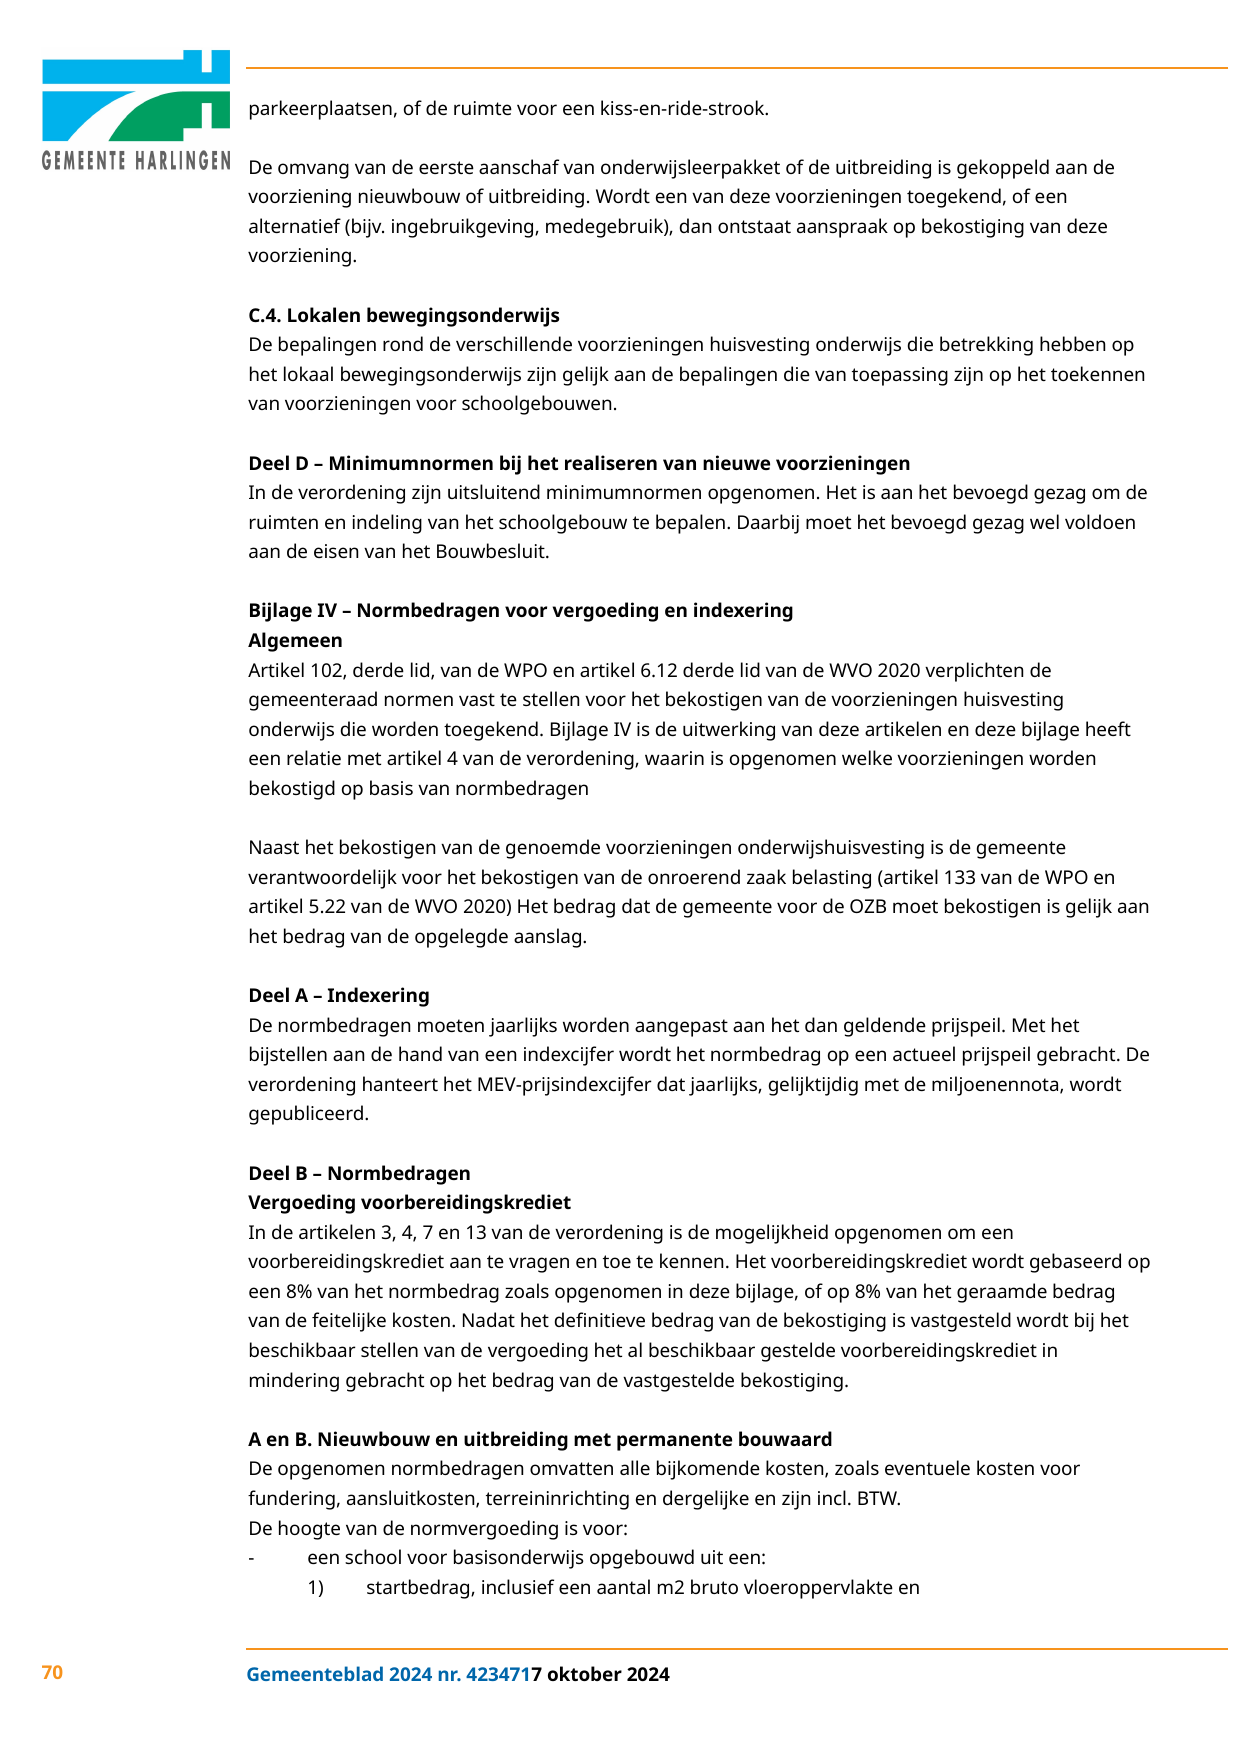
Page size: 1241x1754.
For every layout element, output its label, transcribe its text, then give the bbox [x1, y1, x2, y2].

text In de verordening zijn uitsluitend minimumnormen opgenomen. Het is aan het bevoegd gezag om de ruimten en indeling van het schoolgebouw te bepalen. Daarbij moet het bevoegd gezag wel voldoen aan de eisen van het Bouwbesluit. [248, 479, 1152, 564]
text Algemeen [248, 627, 1152, 653]
text C.4. Lokalen bewegingsonderwijs [248, 302, 1152, 328]
list een school voor basisonderwijs opgebouwd uit een: [248, 1544, 1152, 1570]
text Deel D – Minimumnormen bij het realiseren van nieuwe voorzieningen [248, 450, 1152, 476]
text Naast het bekostigen van de genoemde voorzieningen onderwijshuisvesting is de gemeente verantwoordelijk voor het bekostigen van de onroerend zaak belasting (artikel 133 van de WPO en artikel 5.22 van de WVO 2020) Het bedrag dat de gemeente voor de OZB moet bekostigen is gelijk aan het bedrag van de opgelegde aanslag. [248, 834, 1152, 949]
text parkeerplaatsen, of de ruimte voor een kiss-en-ride-strook. [248, 95, 1152, 121]
text In de artikelen 3, 4, 7 en 13 van de verordening is de mogelijkheid opgenomen om een voorbereidingskrediet aan te vragen en toe te kennen. Het voorbereidingskrediet wordt gebaseerd op een 8% van het normbedrag zoals opgenomen in deze bijlage, of op 8% van het geraamde bedrag van de feitelijke kosten. Nadat het definitieve bedrag van de bekostiging is vastgesteld wordt bij het beschikbaar stellen van de vergoeding het al beschikbaar gestelde voorbereidingskrediet in mindering gebracht op het bedrag van de vastgestelde bekostiging. [248, 1219, 1152, 1393]
picture [41, 47, 231, 172]
text Deel B – Normbedragen [248, 1160, 1152, 1186]
text Bijlage IV – Normbedragen voor vergoeding en indexering [248, 598, 1152, 623]
text Artikel 102, derde lid, van de WPO en artikel 6.12 derde lid van de WVO 2020 verplichten de gemeenteraad normen vast te stellen voor het bekostigen van de voorzieningen huisvesting onderwijs die worden toegekend. Bijlage IV is de uitwerking van deze artikelen en deze bijlage heeft een relatie met artikel 4 van de verordening, waarin is opgenomen welke voorzieningen worden bekostigd op basis van normbedragen [248, 657, 1152, 801]
text De bepalingen rond de verschillende voorzieningen huisvesting onderwijs die betrekking hebben op het lokaal bewegingsonderwijs zijn gelijk aan de bepalingen die van toepassing zijn op het toekennen van voorzieningen voor schoolgebouwen. [248, 331, 1152, 416]
text A en B. Nieuwbouw en uitbreiding met permanente bouwaard [248, 1426, 1152, 1452]
text Deel A – Indexering [248, 982, 1152, 1008]
text Vergoeding voorbereidingskrediet [248, 1189, 1152, 1215]
list startbedrag, inclusief een aantal m2 bruto vloeroppervlakte en [307, 1574, 1152, 1600]
text De hoogte van de normvergoeding is voor: [248, 1515, 1152, 1541]
text De normbedragen moeten jaarlijks worden aangepast aan het dan geldende prijspeil. Met het bijstellen aan de hand van een indexcijfer wordt het normbedrag op een actueel prijspeil gebracht. De verordening hanteert het MEV-prijsindexcijfer dat jaarlijks, gelijktijdig met de miljoenennota, wordt gepubliceerd. [248, 1012, 1152, 1126]
text De omvang van de eerste aanschaf van onderwijsleerpakket of de uitbreiding is gekoppeld aan de voorziening nieuwbouw of uitbreiding. Wordt een van deze voorzieningen toegekend, of een alternatief (bijv. ingebruikgeving, medegebruik), dan ontstaat aanspraak op bekostiging van deze voorziening. [248, 154, 1152, 268]
text De opgenomen normbedragen omvatten alle bijkomende kosten, zoals eventuele kosten voor fundering, aansluitkosten, terreininrichting en dergelijke en zijn incl. BTW. [248, 1456, 1152, 1511]
